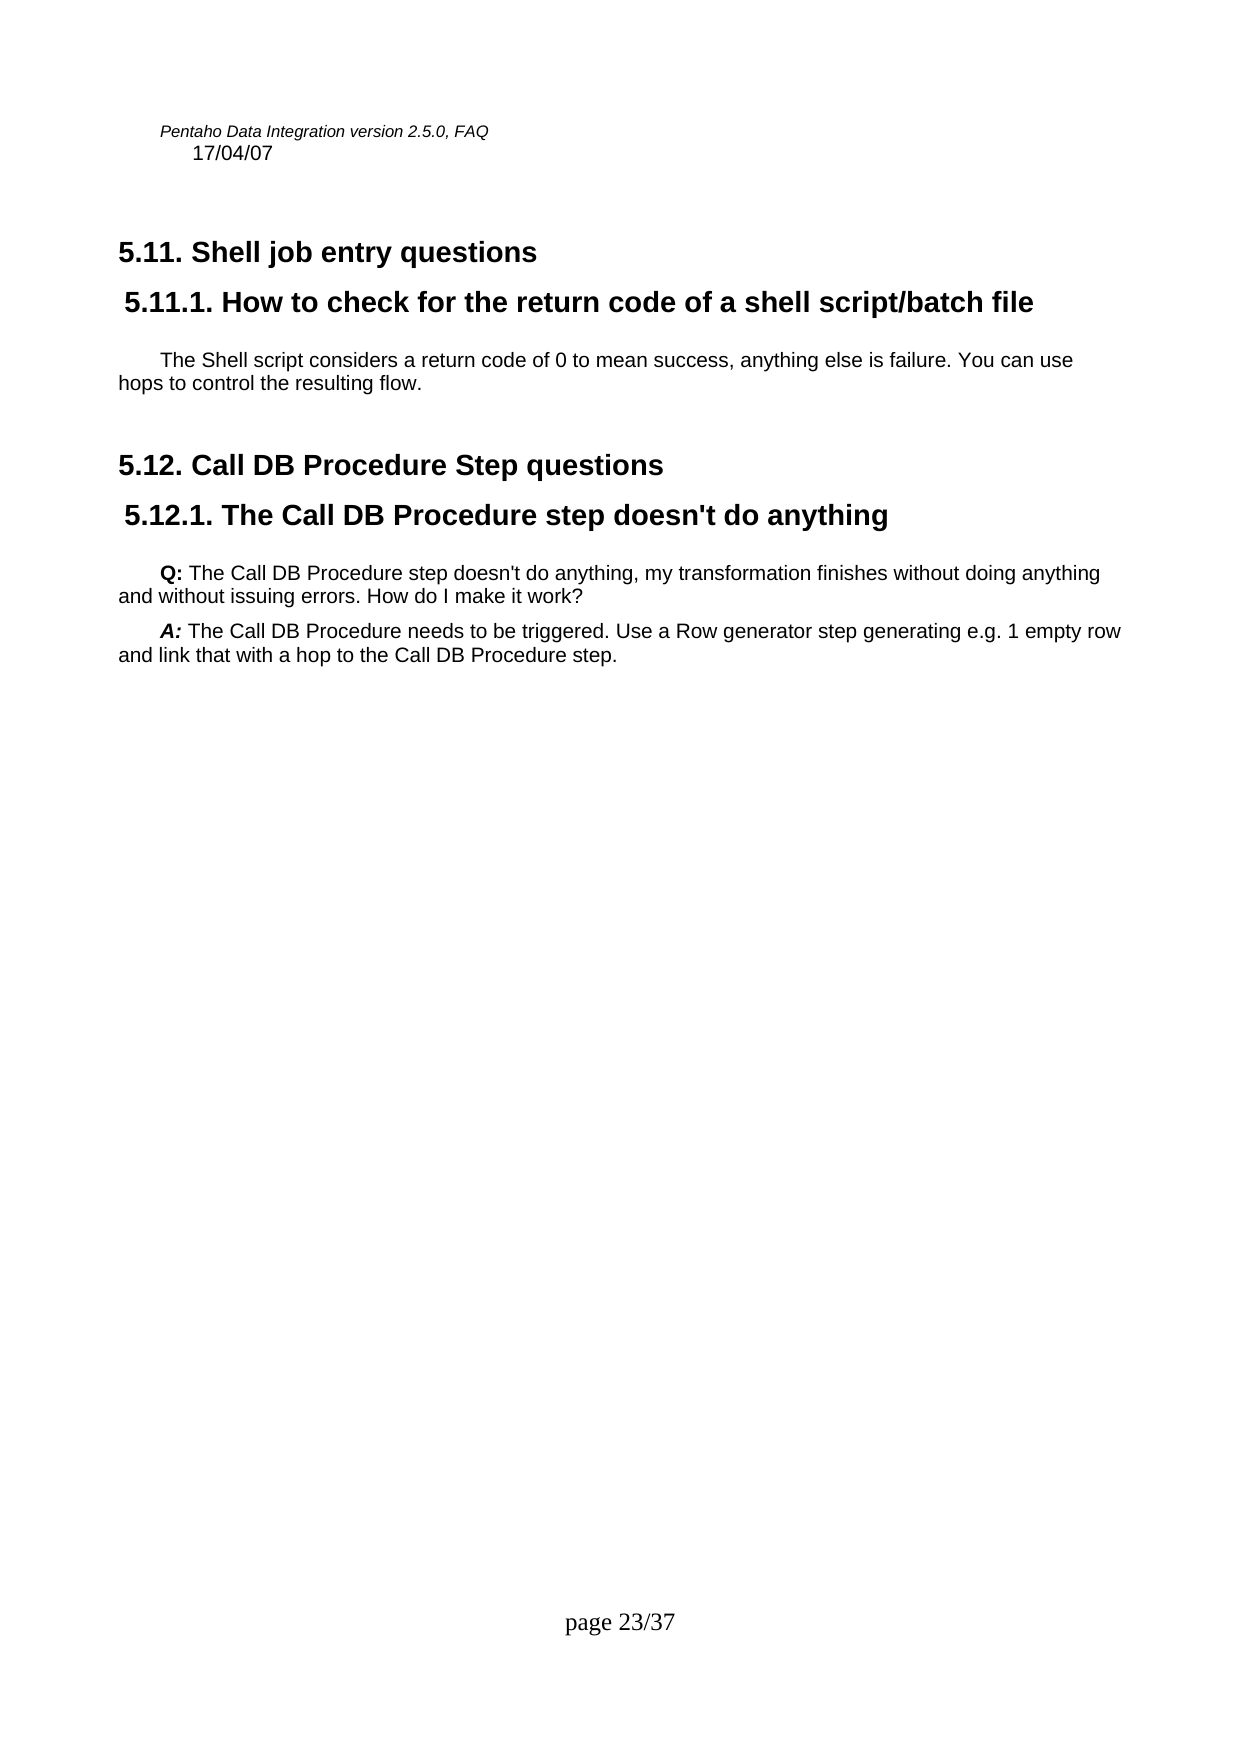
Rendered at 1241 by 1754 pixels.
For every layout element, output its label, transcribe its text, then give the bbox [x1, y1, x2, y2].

subtitle Call DB Procedure Step questions [118, 449, 1122, 481]
subtitle Shell job entry questions [118, 236, 1122, 268]
text The Shell script considers a return code of 0 to mean success, anything else is failure. You can use hops to control the resulting flow. [118, 348, 1122, 394]
text Q: The Call DB Procedure step doesn't do anything, my transformation finishes without doing anything and without issuing errors. How do I make it work? [118, 561, 1122, 608]
text A: The Call DB Procedure needs to be triggered. Use a Row generator step generating e.g. 1 empty row and link that with a hop to the Call DB Procedure step. [118, 620, 1122, 667]
subtitle The Call DB Procedure step doesn't do anything [124, 499, 1122, 532]
subtitle How to check for the return code of a shell script/batch file [124, 286, 1122, 319]
